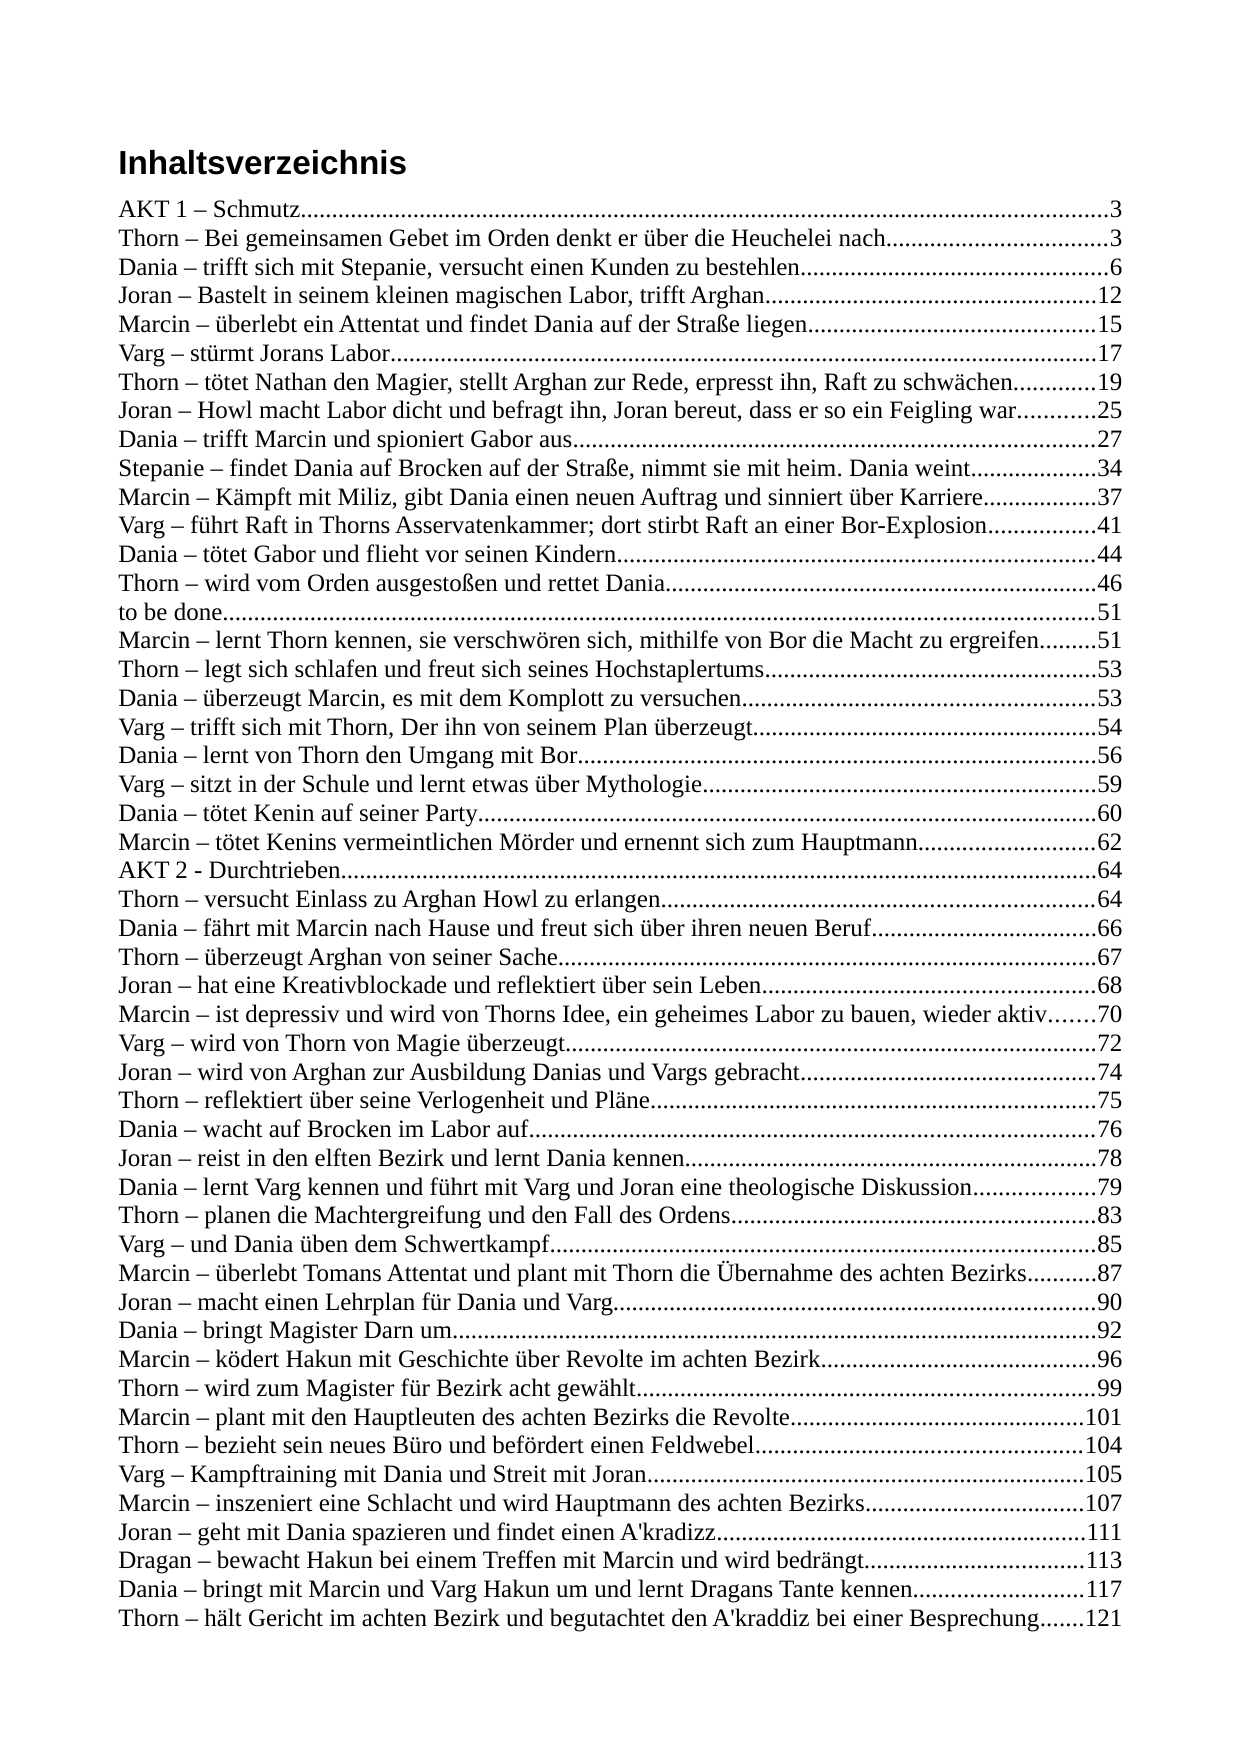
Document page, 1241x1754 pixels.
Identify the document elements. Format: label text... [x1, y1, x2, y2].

text Joran – macht einen Lehrplan für Dania und Varg 90 [118, 1287, 1122, 1315]
text Joran – reist in den elften Bezirk und lernt Dania kennen 78 [118, 1143, 1122, 1172]
text Marcin – überlebt ein Attentat und findet Dania auf der Straße liegen 15 [118, 309, 1122, 338]
text Thorn – bezieht sein neues Büro und befördert einen Feldwebel 104 [118, 1430, 1122, 1459]
text Stepanie – findet Dania auf Brocken auf der Straße, nimmt sie mit heim. Dania weint 34 [118, 453, 1122, 482]
text Joran – wird von Arghan zur Ausbildung Danias und Vargs gebracht 74 [118, 1057, 1122, 1085]
text Thorn – reflektiert über seine Verlogenheit und Pläne 75 [118, 1085, 1122, 1114]
text Marcin – plant mit den Hauptleuten des achten Bezirks die Revolte 101 [118, 1402, 1122, 1430]
text Dania – trifft sich mit Stepanie, versucht einen Kunden zu bestehlen 6 [118, 252, 1122, 280]
text Dania – tötet Kenin auf seiner Party 60 [118, 798, 1122, 827]
text Dania – lernt von Thorn den Umgang mit Bor 56 [118, 740, 1122, 769]
text Marcin – tötet Kenins vermeintlichen Mörder und ernennt sich zum Hauptmann 62 [118, 827, 1122, 855]
text Dania – bringt Magister Darn um 92 [118, 1315, 1122, 1344]
text Dragan – bewacht Hakun bei einem Treffen mit Marcin und wird bedrängt 113 [118, 1545, 1122, 1574]
text Dania – lernt Varg kennen und führt mit Varg und Joran eine theologische Diskussion 79 [118, 1172, 1122, 1200]
text AKT 2 - Durchtrieben 64 [118, 855, 1122, 884]
text Thorn – versucht Einlass zu Arghan Howl zu erlangen 64 [118, 884, 1122, 913]
text Varg – trifft sich mit Thorn, Der ihn von seinem Plan überzeugt 54 [118, 712, 1122, 740]
text Dania – fährt mit Marcin nach Hause und freut sich über ihren neuen Beruf 66 [118, 913, 1122, 942]
text Marcin – lernt Thorn kennen, sie verschwören sich, mithilfe von Bor die Macht zu ergreifen 51 [118, 625, 1122, 654]
text Thorn – überzeugt Arghan von seiner Sache 67 [118, 942, 1122, 970]
text Thorn – tötet Nathan den Magier, stellt Arghan zur Rede, erpresst ihn, Raft zu schwächen 19 [118, 367, 1122, 395]
text Joran – Bastelt in seinem kleinen magischen Labor, trifft Arghan 12 [118, 280, 1122, 309]
text Joran – Howl macht Labor dicht und befragt ihn, Joran bereut, dass er so ein Feigling war 25 [118, 395, 1122, 424]
text Dania – trifft Marcin und spioniert Gabor aus 27 [118, 424, 1122, 453]
text Joran – hat eine Kreativblockade und reflektiert über sein Leben 68 [118, 970, 1122, 999]
text Dania – wacht auf Brocken im Labor auf 76 [118, 1114, 1122, 1143]
text Thorn – planen die Machtergreifung und den Fall des Ordens 83 [118, 1200, 1122, 1229]
text Marcin – überlebt Tomans Attentat und plant mit Thorn die Übernahme des achten Bezirks 87 [118, 1258, 1122, 1287]
text Dania – tötet Gabor und flieht vor seinen Kindern 44 [118, 539, 1122, 568]
text Thorn – hält Gericht im achten Bezirk und begutachtet den A'kraddiz bei einer Besprechung 121 [118, 1603, 1122, 1632]
text Varg – sitzt in der Schule und lernt etwas über Mythologie 59 [118, 769, 1122, 798]
text Thorn – Bei gemeinsamen Gebet im Orden denkt er über die Heuchelei nach 3 [118, 223, 1122, 252]
text Marcin – inszeniert eine Schlacht und wird Hauptmann des achten Bezirks 107 [118, 1488, 1122, 1517]
text Dania – bringt mit Marcin und Varg Hakun um und lernt Dragans Tante kennen 117 [118, 1574, 1122, 1603]
text Marcin – ködert Hakun mit Geschichte über Revolte im achten Bezirk 96 [118, 1344, 1122, 1373]
text Varg – führt Raft in Thorns Asservatenkammer; dort stirbt Raft an einer Bor-Explosion 41 [118, 510, 1122, 539]
text AKT 1 – Schmutz 3 [118, 194, 1122, 223]
subtitle Inhaltsverzeichnis [118, 143, 1122, 182]
text Varg – und Dania üben dem Schwertkampf 85 [118, 1229, 1122, 1258]
text to be done 51 [118, 597, 1122, 625]
text Varg – stürmt Jorans Labor 17 [118, 338, 1122, 367]
text Dania – überzeugt Marcin, es mit dem Komplott zu versuchen 53 [118, 683, 1122, 712]
text Thorn – wird vom Orden ausgestoßen und rettet Dania 46 [118, 568, 1122, 597]
text Marcin – Kämpft mit Miliz, gibt Dania einen neuen Auftrag und sinniert über Karriere 37 [118, 482, 1122, 510]
text Varg – Kampftraining mit Dania und Streit mit Joran 105 [118, 1459, 1122, 1488]
text Varg – wird von Thorn von Magie überzeugt 72 [118, 1028, 1122, 1057]
text Joran – geht mit Dania spazieren und findet einen A'kradizz 111 [118, 1517, 1122, 1545]
text Thorn – legt sich schlafen und freut sich seines Hochstaplertums 53 [118, 654, 1122, 683]
text Thorn – wird zum Magister für Bezirk acht gewählt 99 [118, 1373, 1122, 1402]
text Marcin – ist depressiv und wird von Thorns Idee, ein geheimes Labor zu bauen, wieder aktiv 70 [118, 999, 1122, 1028]
